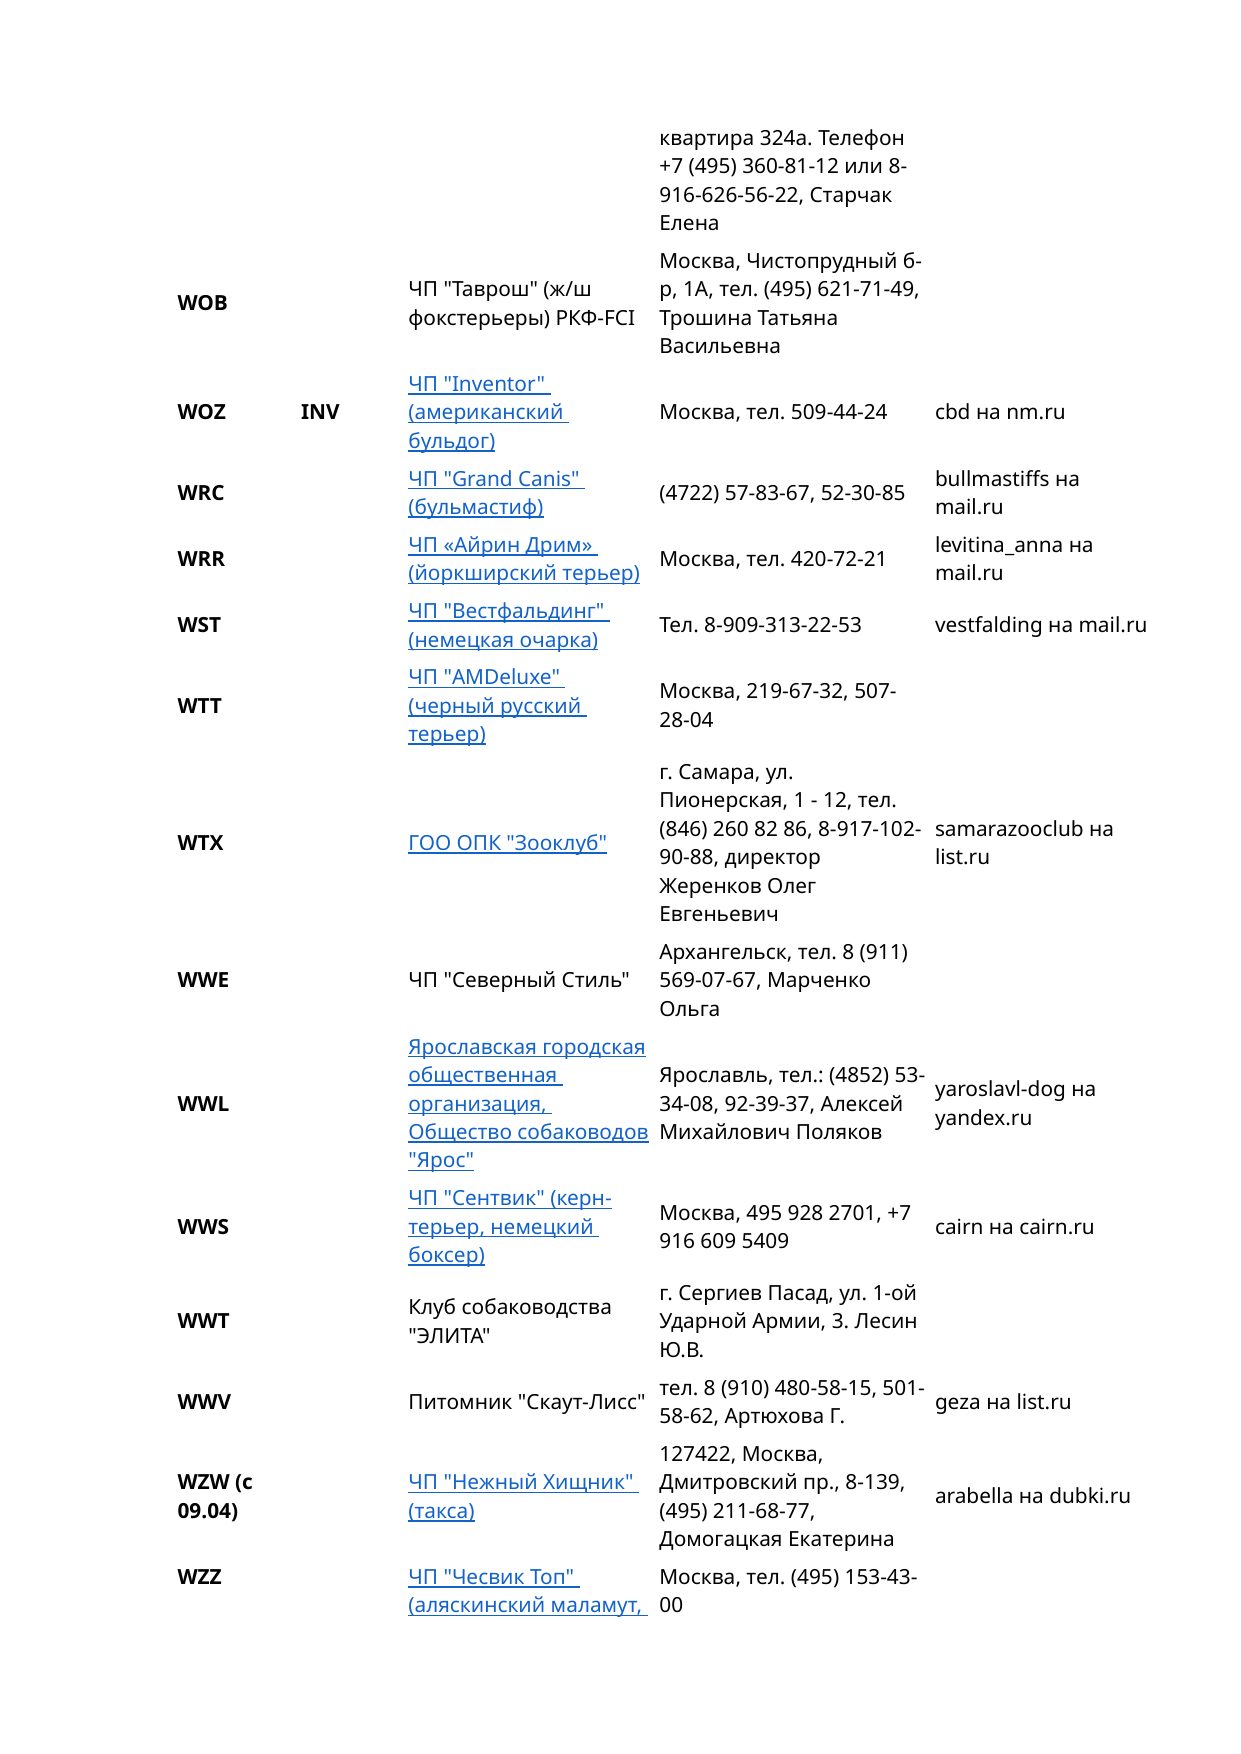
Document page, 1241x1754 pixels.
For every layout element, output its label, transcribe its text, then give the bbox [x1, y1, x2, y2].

table_cell [930, 1558, 1156, 1624]
table_cell WTX [173, 753, 296, 932]
table_cell ЧП "Таврош" (ж/ш фокстерьеры) РКФ-FCI [404, 241, 654, 364]
table_cell WWE [173, 933, 296, 1027]
table_cell 127422, Москва, Дмитровский пр., 8-139, (495) 211-68-77, Домогацкая Екатерина [654, 1434, 930, 1557]
table_cell arabella на dubki.ru [930, 1434, 1156, 1557]
table_cell (4722) 57-83-67, 52-30-85 [654, 459, 930, 525]
table_cell Москва, тел. 509-44-24 [654, 364, 930, 459]
table_cell Ярославль, тел.: (4852) 53-34-08, 92-39-37, Алексей Михайлович Поляков [654, 1027, 930, 1179]
table_cell [404, 118, 654, 241]
table_cell samarazooclub на list.ru [930, 753, 1156, 932]
table_cell Москва, тел. 420-72-21 [654, 525, 930, 592]
table_cell cairn на cairn.ru [930, 1179, 1156, 1273]
table_cell Питомник "Скаут-Лисс" [404, 1368, 654, 1434]
table_cell [296, 658, 403, 752]
table_cell [296, 241, 403, 364]
table_cell WRR [173, 525, 296, 592]
table_cell ЧП "Grand Canis" (бульмастиф) [404, 459, 654, 525]
table_cell [296, 1434, 403, 1557]
table_cell [296, 118, 403, 241]
table_cell WOB [173, 241, 296, 364]
table_cell Тел. 8-909-313-22-53 [654, 592, 930, 658]
table_cell [296, 592, 403, 658]
table_cell WOZ [173, 364, 296, 459]
table_cell ЧП "AMDeluxe" (черный русский терьер) [404, 658, 654, 752]
table_cell [930, 241, 1156, 364]
table_cell [930, 658, 1156, 752]
table_cell WTT [173, 658, 296, 752]
table_cell vestfalding на mail.ru [930, 592, 1156, 658]
table_cell cbd на nm.ru [930, 364, 1156, 459]
table_cell ЧП "Чесвик Топ" (аляскинский маламут, [404, 1558, 654, 1624]
table_cell WWV [173, 1368, 296, 1434]
table_cell ГОО ОПК "Зооклуб" [404, 753, 654, 932]
table_cell Москва, Чистопрудный б-р, 1А, тел. (495) 621-71-49, Трошина Татьяна Васильевна [654, 241, 930, 364]
table_cell yaroslavl-dog на yandex.ru [930, 1027, 1156, 1179]
table_cell [296, 1274, 403, 1368]
table_cell [296, 1027, 403, 1179]
table_cell г. Сергиев Пасад, ул. 1-ой Ударной Армии, 3. Лесин Ю.В. [654, 1274, 930, 1368]
table_cell ЧП "Вестфальдинг" (немецкая очарка) [404, 592, 654, 658]
table_cell WZZ [173, 1558, 296, 1624]
table_cell ЧП «Айрин Дрим» (йоркширский терьер) [404, 525, 654, 592]
table_cell [296, 1368, 403, 1434]
table_cell levitina_anna на mail.ru [930, 525, 1156, 592]
table_cell Ярославская городская общественная организация, Общество собаководов "Ярос" [404, 1027, 654, 1179]
table_cell [296, 1558, 403, 1624]
table_cell [930, 1274, 1156, 1368]
table_cell ЧП "Inventor" (американский бульдог) [404, 364, 654, 459]
table_cell г. Самара, ул. Пионерская, 1 - 12, тел. (846) 260 82 86, 8-917-102-90-88, директор Жеренков Олег Евгеньевич [654, 753, 930, 932]
table_cell [296, 1179, 403, 1273]
table_cell INV [296, 364, 403, 459]
table_cell [296, 933, 403, 1027]
table_cell Клуб собаководства "ЭЛИТА" [404, 1274, 654, 1368]
table_cell [930, 933, 1156, 1027]
table_cell WST [173, 592, 296, 658]
table_cell [173, 118, 296, 241]
table_cell WWS [173, 1179, 296, 1273]
table_cell Москва, 219-67-32, 507-28-04 [654, 658, 930, 752]
table_cell [296, 459, 403, 525]
table_cell [296, 753, 403, 932]
table_cell bullmastiffs на mail.ru [930, 459, 1156, 525]
table_cell тел. 8 (910) 480-58-15, 501-58-62, Артюхова Г. [654, 1368, 930, 1434]
table_cell WWL [173, 1027, 296, 1179]
table_cell WRC [173, 459, 296, 525]
table_cell WWT [173, 1274, 296, 1368]
table_cell WZW (с 09.04) [173, 1434, 296, 1557]
table_cell [296, 525, 403, 592]
table_cell квартира 324а. Телефон +7 (495) 360-81-12 или 8-916-626-56-22, Старчак Елена [654, 118, 930, 241]
table_cell Архангельск, тел. 8 (911) 569-07-67, Марченко Ольга [654, 933, 930, 1027]
table_cell Москва, тел. (495) 153-43-00 [654, 1558, 930, 1624]
table_cell Москва, 495 928 2701, +7 916 609 5409 [654, 1179, 930, 1273]
table_cell geza на list.ru [930, 1368, 1156, 1434]
table_cell ЧП "Нежный Хищник" (такса) [404, 1434, 654, 1557]
table_cell ЧП "Северный Стиль" [404, 933, 654, 1027]
table_cell [930, 118, 1156, 241]
table_cell ЧП "Сентвик" (керн-терьер, немецкий боксер) [404, 1179, 654, 1273]
